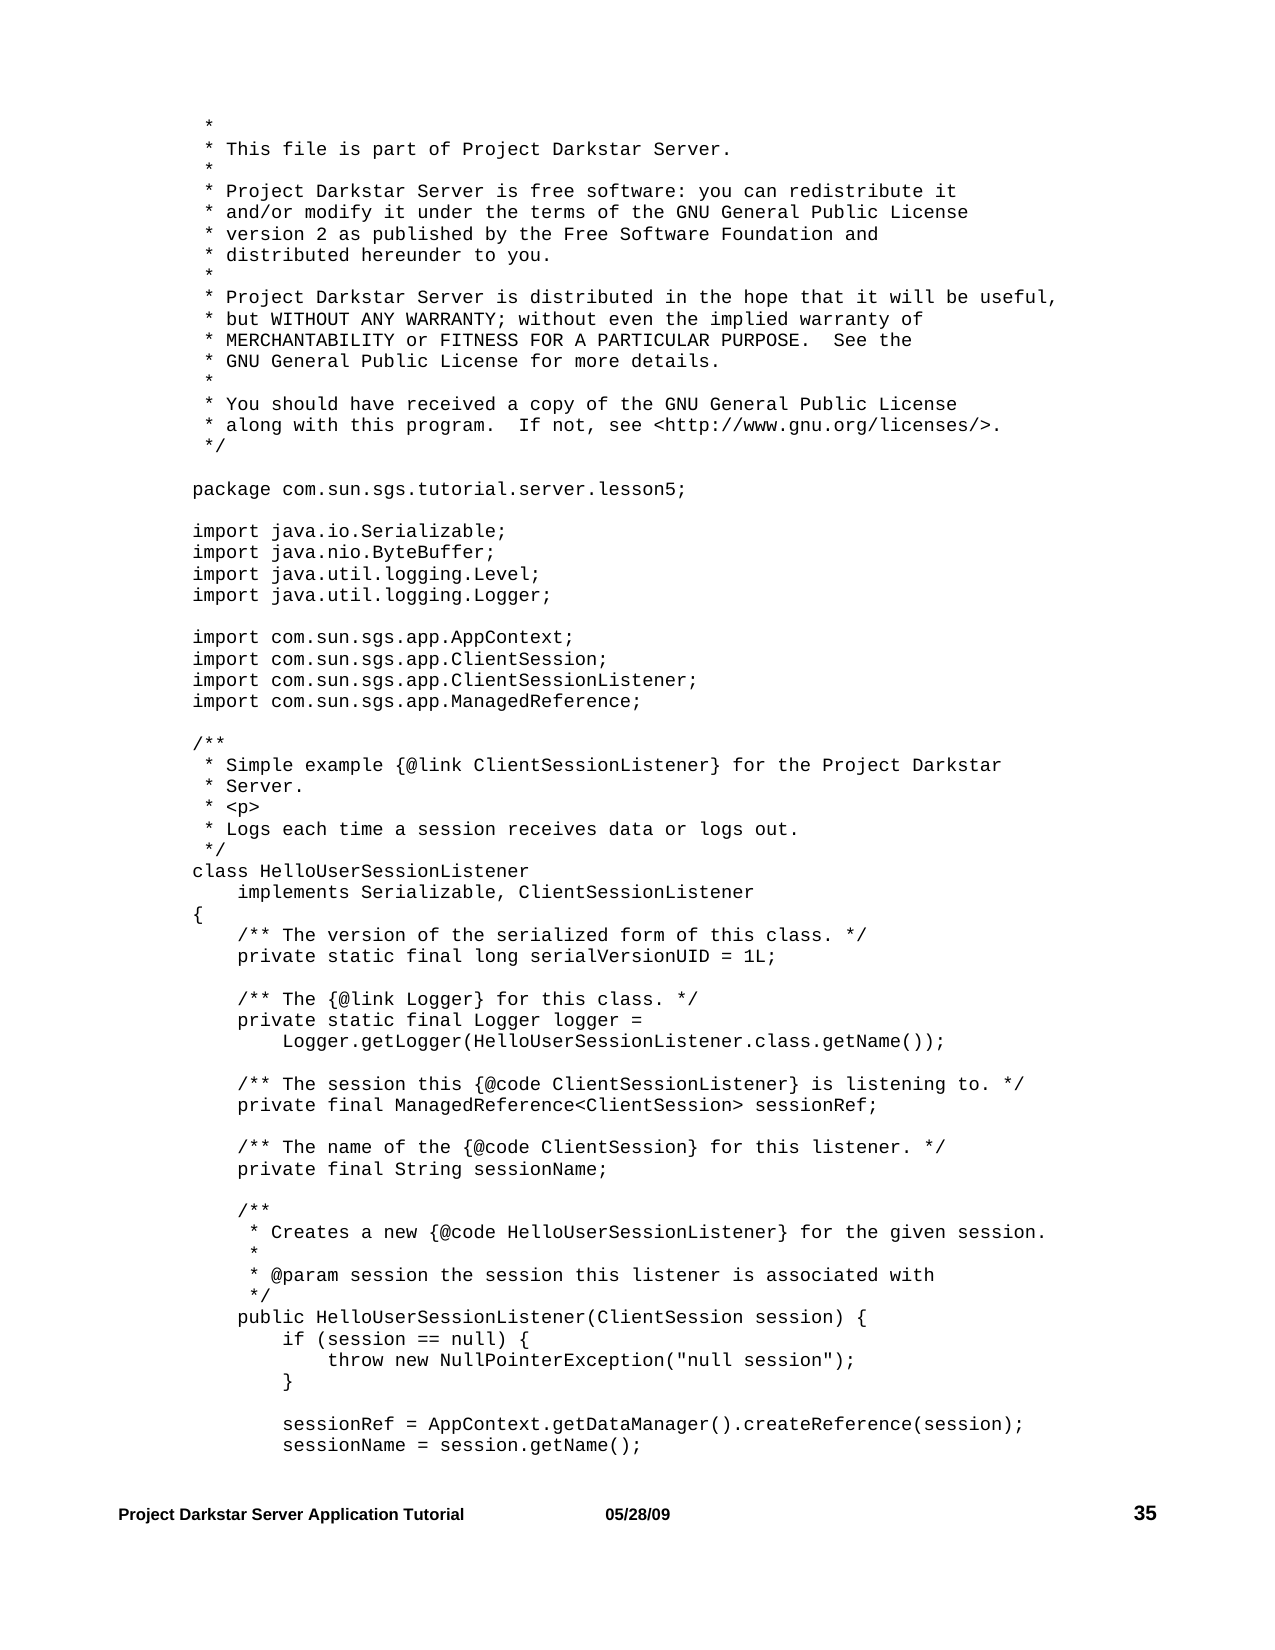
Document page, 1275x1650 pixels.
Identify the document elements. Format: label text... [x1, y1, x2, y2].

text /** The session this {@code ClientSessionListener} is listening to. */ [192, 1074, 1098, 1096]
text /** The {@link Logger} for this class. */ [192, 989, 1098, 1011]
text package com.sun.sgs.tutorial.server.lesson5; [192, 479, 1098, 501]
text */ [192, 841, 1098, 862]
text class HelloUserSessionListener [192, 862, 1098, 883]
text * distributed hereunder to you. [192, 246, 1098, 267]
text * Logs each time a session receives data or logs out. [192, 819, 1098, 841]
text Logger.getLogger(HelloUserSessionListener.class.getName()); [192, 1032, 1098, 1053]
text import java.io.Serializable; [192, 522, 1098, 543]
text sessionRef = AppContext.getDataManager().createReference(session); [192, 1414, 1098, 1436]
text * Creates a new {@code HelloUserSessionListener} for the given session. [192, 1223, 1098, 1244]
text throw new NullPointerException("null session"); [192, 1351, 1098, 1372]
text /** [192, 734, 1098, 756]
text /** The name of the {@code ClientSession} for this listener. */ [192, 1138, 1098, 1159]
text private static final Logger logger = [192, 1011, 1098, 1032]
text * MERCHANTABILITY or FITNESS FOR A PARTICULAR PURPOSE. See the [192, 331, 1098, 352]
text * [192, 118, 1098, 139]
text * [192, 161, 1098, 182]
text * but WITHOUT ANY WARRANTY; without even the implied warranty of [192, 309, 1098, 331]
text */ [192, 1287, 1098, 1308]
text } [192, 1372, 1098, 1393]
text * GNU General Public License for more details. [192, 352, 1098, 373]
text /** [192, 1202, 1098, 1223]
text * You should have received a copy of the GNU General Public License [192, 394, 1098, 416]
text private final String sessionName; [192, 1159, 1098, 1181]
text public HelloUserSessionListener(ClientSession session) { [192, 1308, 1098, 1329]
text import com.sun.sgs.app.ManagedReference; [192, 692, 1098, 713]
text if (session == null) { [192, 1329, 1098, 1351]
text * Simple example {@link ClientSessionListener} for the Project Darkstar [192, 756, 1098, 777]
text */ [192, 437, 1098, 458]
text import java.util.logging.Level; [192, 564, 1098, 586]
text * Project Darkstar Server is free software: you can redistribute it [192, 182, 1098, 203]
text import com.sun.sgs.app.AppContext; [192, 628, 1098, 649]
text * [192, 1244, 1098, 1266]
text private static final long serialVersionUID = 1L; [192, 947, 1098, 968]
text * <p> [192, 798, 1098, 819]
text * Server. [192, 777, 1098, 798]
text { [192, 904, 1098, 926]
text * [192, 373, 1098, 394]
text * This file is part of Project Darkstar Server. [192, 139, 1098, 161]
text * along with this program. If not, see <http://www.gnu.org/licenses/>. [192, 416, 1098, 437]
text * and/or modify it under the terms of the GNU General Public License [192, 203, 1098, 224]
text import com.sun.sgs.app.ClientSession; [192, 649, 1098, 671]
text * [192, 267, 1098, 288]
text * @param session the session this listener is associated with [192, 1266, 1098, 1287]
text sessionName = session.getName(); [192, 1436, 1098, 1457]
text import java.util.logging.Logger; [192, 586, 1098, 607]
text implements Serializable, ClientSessionListener [192, 883, 1098, 904]
text * Project Darkstar Server is distributed in the hope that it will be useful, [192, 288, 1098, 309]
text import java.nio.ByteBuffer; [192, 543, 1098, 564]
text import com.sun.sgs.app.ClientSessionListener; [192, 671, 1098, 692]
text /** The version of the serialized form of this class. */ [192, 926, 1098, 947]
text private final ManagedReference<ClientSession> sessionRef; [192, 1096, 1098, 1117]
text * version 2 as published by the Free Software Foundation and [192, 224, 1098, 246]
